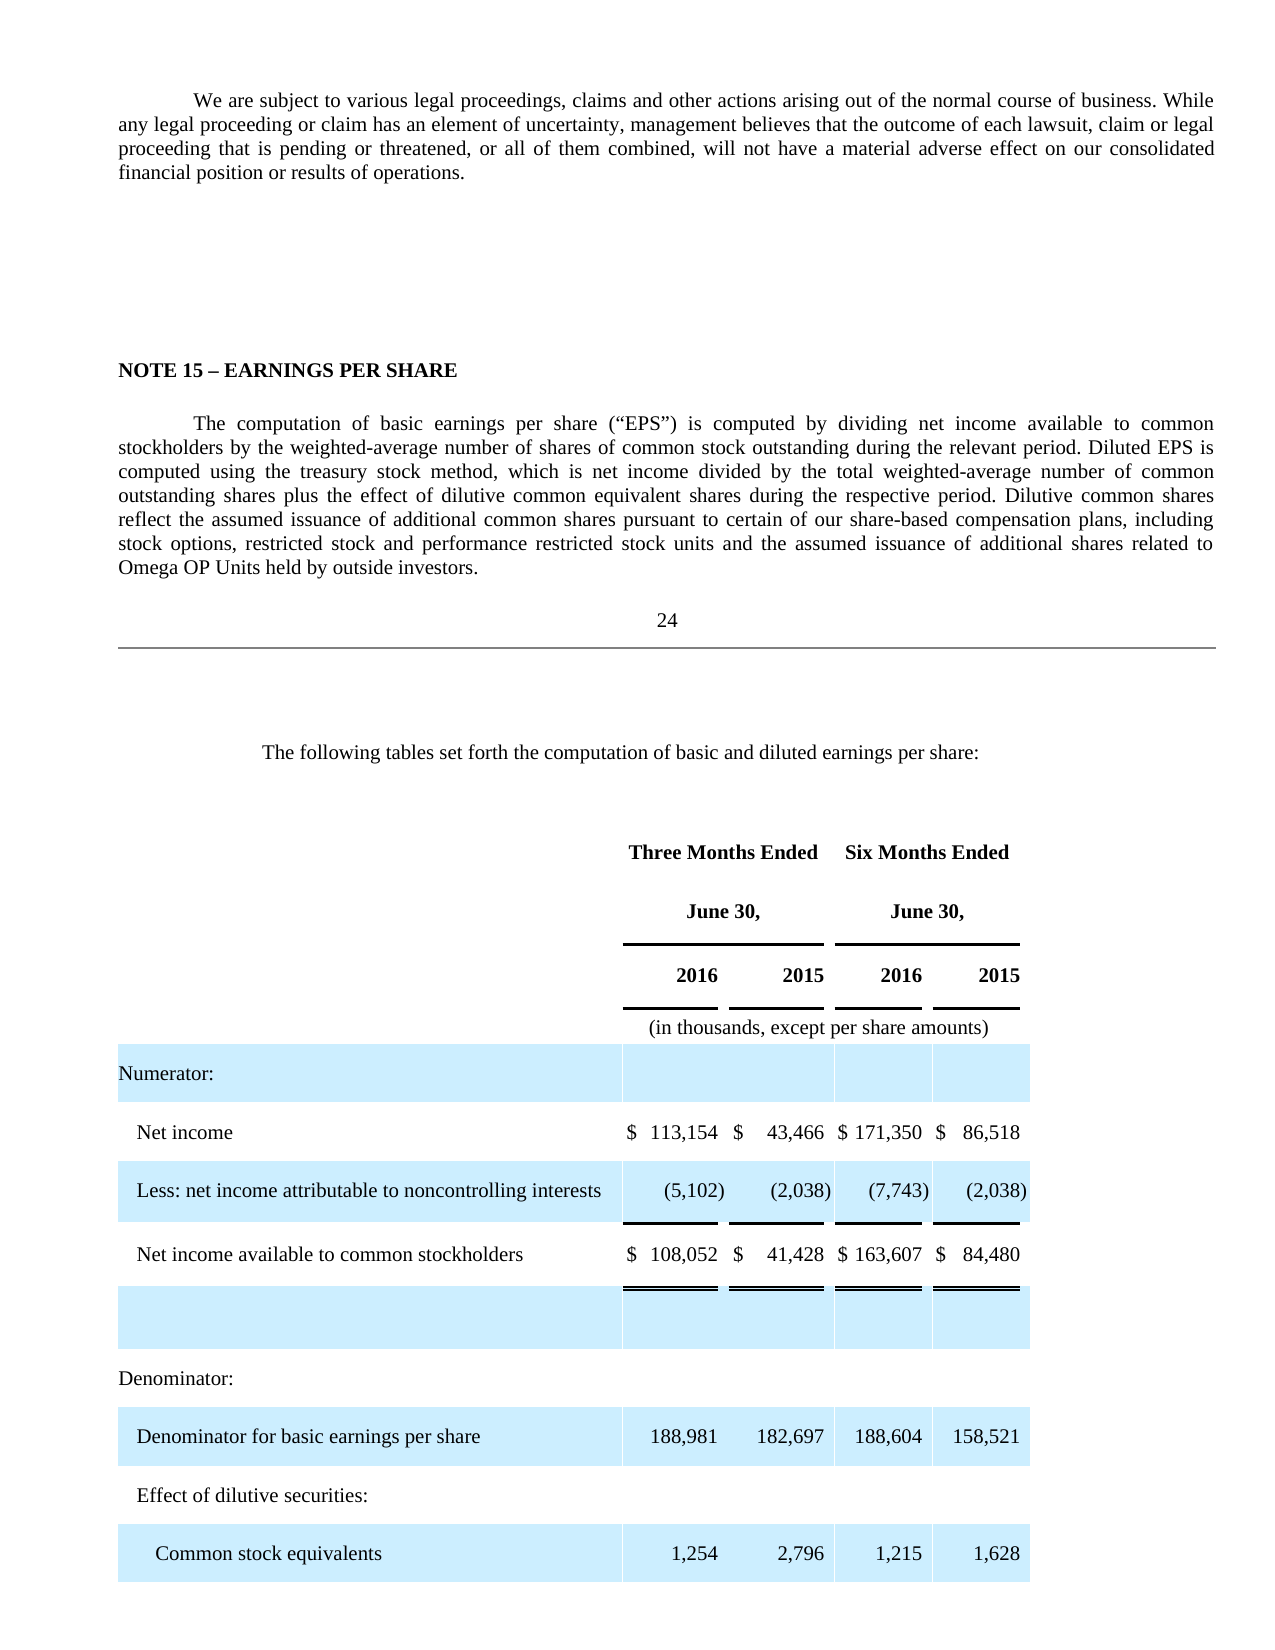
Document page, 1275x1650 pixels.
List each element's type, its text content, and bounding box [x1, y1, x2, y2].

table_cell [1020, 881, 1030, 943]
table_cell [718, 1222, 729, 1286]
table_cell [922, 1466, 932, 1524]
table_cell [922, 1407, 932, 1466]
table_cell [835, 1161, 848, 1222]
table_cell [718, 1103, 729, 1161]
table_cell [1020, 1349, 1030, 1407]
table_cell [743, 1349, 824, 1407]
table_cell $ [933, 1225, 946, 1286]
table_cell [933, 1407, 946, 1466]
table_cell $ [623, 1225, 637, 1286]
table_cell [118, 1286, 620, 1349]
table_cell [1020, 1103, 1030, 1161]
table_cell $ [835, 1225, 848, 1286]
table_cell [933, 1466, 946, 1524]
table_cell Net income available to common stockholders [118, 1222, 620, 1286]
table_cell 108,052 [637, 1225, 718, 1286]
table_cell [118, 943, 620, 1007]
table_cell [623, 1407, 637, 1466]
table_cell [718, 946, 729, 1007]
table_cell [835, 1407, 848, 1466]
table_cell [718, 1349, 729, 1407]
table_cell 1,215 [848, 1524, 922, 1582]
table_cell [824, 1044, 834, 1102]
table_cell [835, 1044, 848, 1102]
table_cell [118, 1007, 620, 1044]
table_cell (5,102 [637, 1161, 718, 1222]
table_cell [835, 1524, 848, 1582]
table_cell [718, 1407, 729, 1466]
table_cell [718, 1524, 729, 1582]
table_cell [637, 1044, 718, 1102]
table_cell ) [824, 1161, 834, 1222]
table_cell 113,154 [637, 1103, 718, 1161]
table_cell [1020, 1007, 1030, 1044]
table_cell [824, 1466, 834, 1524]
table_cell June 30, [623, 881, 824, 943]
table_cell [623, 1349, 637, 1407]
table_cell [1020, 1407, 1030, 1466]
table_cell [743, 1291, 824, 1349]
table_cell Net income [118, 1103, 620, 1161]
table_cell [835, 1349, 848, 1407]
table_cell [729, 1044, 743, 1102]
table_cell [946, 1466, 1020, 1524]
table_cell June 30, [835, 881, 1020, 943]
table_cell [848, 1291, 922, 1349]
table_cell [729, 1466, 743, 1524]
table_cell [1020, 943, 1030, 1007]
table_cell [743, 1044, 824, 1102]
table_header [1020, 823, 1030, 881]
table_cell (7,743 [848, 1161, 922, 1222]
table_cell Denominator for basic earnings per share [118, 1407, 620, 1466]
table_cell [118, 881, 620, 943]
table_cell ) [718, 1161, 729, 1222]
table_cell [729, 1524, 743, 1582]
table_cell [718, 1044, 729, 1102]
table_cell [637, 1349, 718, 1407]
table_cell [824, 881, 834, 943]
table_cell [623, 1466, 637, 1524]
table_cell 182,697 [743, 1407, 824, 1466]
table_cell [848, 1349, 922, 1407]
table_cell [824, 1103, 834, 1161]
table_cell [922, 1222, 932, 1286]
table_cell [729, 1407, 743, 1466]
table_cell 1,254 [637, 1524, 718, 1582]
text The following tables set forth the computation of basic and diluted earnings per share: [118, 736, 1216, 765]
table_cell [933, 1349, 946, 1407]
table_cell 1,628 [946, 1524, 1020, 1582]
table_cell Effect of dilutive securities: [118, 1466, 620, 1524]
table_cell [922, 1524, 932, 1582]
table_cell [729, 1161, 743, 1222]
table_cell Less: net income attributable to noncontrolling interests [118, 1161, 620, 1222]
table_cell 188,604 [848, 1407, 922, 1466]
table_header [824, 823, 834, 881]
table_cell $ [729, 1225, 743, 1286]
table_cell $ [623, 1103, 637, 1161]
table_cell [1020, 1466, 1030, 1524]
table_cell 158,521 [946, 1407, 1020, 1466]
table_cell [824, 943, 834, 1007]
table_cell [922, 1349, 932, 1407]
table_cell [922, 1044, 932, 1102]
table_cell [848, 1466, 922, 1524]
table_cell [623, 1291, 637, 1349]
table_cell [729, 1291, 743, 1349]
table_cell [835, 1291, 848, 1349]
table_cell (2,038 [743, 1161, 824, 1222]
table_header Six Months Ended [835, 823, 1020, 881]
table_cell 84,480 [946, 1225, 1020, 1286]
table_cell [946, 1291, 1020, 1349]
text ​ [118, 184, 1216, 213]
table_cell 163,607 [848, 1225, 922, 1286]
table_cell [933, 1291, 946, 1349]
table_cell [1020, 1222, 1030, 1286]
table_cell Common stock equivalents [118, 1524, 620, 1582]
table_cell [743, 1466, 824, 1524]
text NOTE 15 – EARNINGS PER SHARE [118, 358, 1216, 382]
table_cell [933, 1524, 946, 1582]
table_cell [623, 1044, 637, 1102]
table_cell [623, 1161, 637, 1222]
table_cell 41,428 [743, 1225, 824, 1286]
table_cell [824, 1286, 834, 1349]
table_cell [946, 1044, 1020, 1102]
table_cell 171,350 [848, 1103, 922, 1161]
table_cell [922, 946, 932, 1007]
table_cell [824, 1524, 834, 1582]
table_cell [824, 1407, 834, 1466]
table_header Three Months Ended [623, 823, 824, 881]
text 24 [118, 608, 1216, 632]
table_cell Denominator: [118, 1349, 620, 1407]
table_cell 86,518 [946, 1103, 1020, 1161]
text The computation of basic earnings per share (“EPS”) is computed by dividing net income available to common stockholders by the weighted-average number of shares of common stock outstanding during the relevant period. Diluted EPS is computed using the treasury stock method, which is net income divided by the total weighted-average number of common outstanding shares plus the effect of dilutive common equivalent shares during the respective period. Dilutive common shares reflect the assumed issuance of additional common shares pursuant to certain of our share-based compensation plans, including stock options, restricted stock and performance restricted stock units and the assumed issuance of additional shares related to Omega OP Units held by outside investors. [118, 411, 1216, 579]
table_cell [718, 1466, 729, 1524]
table_cell 188,981 [637, 1407, 718, 1466]
table_cell [1020, 1286, 1030, 1349]
table_cell [848, 1044, 922, 1102]
table_cell 2015 [729, 946, 824, 1007]
table_cell (2,038 [946, 1161, 1020, 1222]
text We are subject to various legal proceedings, claims and other actions arising out of the normal course of business. While any legal proceeding or claim has an element of uncertainty, management believes that the outcome of each lawsuit, claim or legal proceeding that is pending or threatened, or all of them combined, will not have a material adverse effect on our consolidated financial position or results of operations. [118, 88, 1216, 184]
table_cell ) [922, 1161, 932, 1222]
table_cell $ [933, 1103, 946, 1161]
table_cell ) [1020, 1161, 1030, 1222]
table_cell Numerator: [118, 1044, 620, 1102]
table_cell [933, 1044, 946, 1102]
table_cell [922, 1286, 932, 1349]
table_cell $ [835, 1103, 848, 1161]
table_cell [835, 1466, 848, 1524]
table_cell (in thousands, except per share amounts) [623, 1007, 1020, 1044]
table_cell [729, 1349, 743, 1407]
table_header [118, 823, 620, 881]
table_cell [1020, 1044, 1030, 1102]
table_cell [946, 1349, 1020, 1407]
table_cell [718, 1286, 729, 1349]
table_cell 43,466 [743, 1103, 824, 1161]
table_cell [623, 1524, 637, 1582]
table_cell [637, 1466, 718, 1524]
table_cell $ [729, 1103, 743, 1161]
table_cell 2,796 [743, 1524, 824, 1582]
table_cell [922, 1103, 932, 1161]
table_cell [824, 1349, 834, 1407]
table_cell 2016 [623, 946, 718, 1007]
table_cell [637, 1291, 718, 1349]
table_cell [933, 1161, 946, 1222]
table_cell 2016 [835, 946, 922, 1007]
table_cell [1020, 1524, 1030, 1582]
table_cell [824, 1222, 834, 1286]
table_cell 2015 [933, 946, 1020, 1007]
